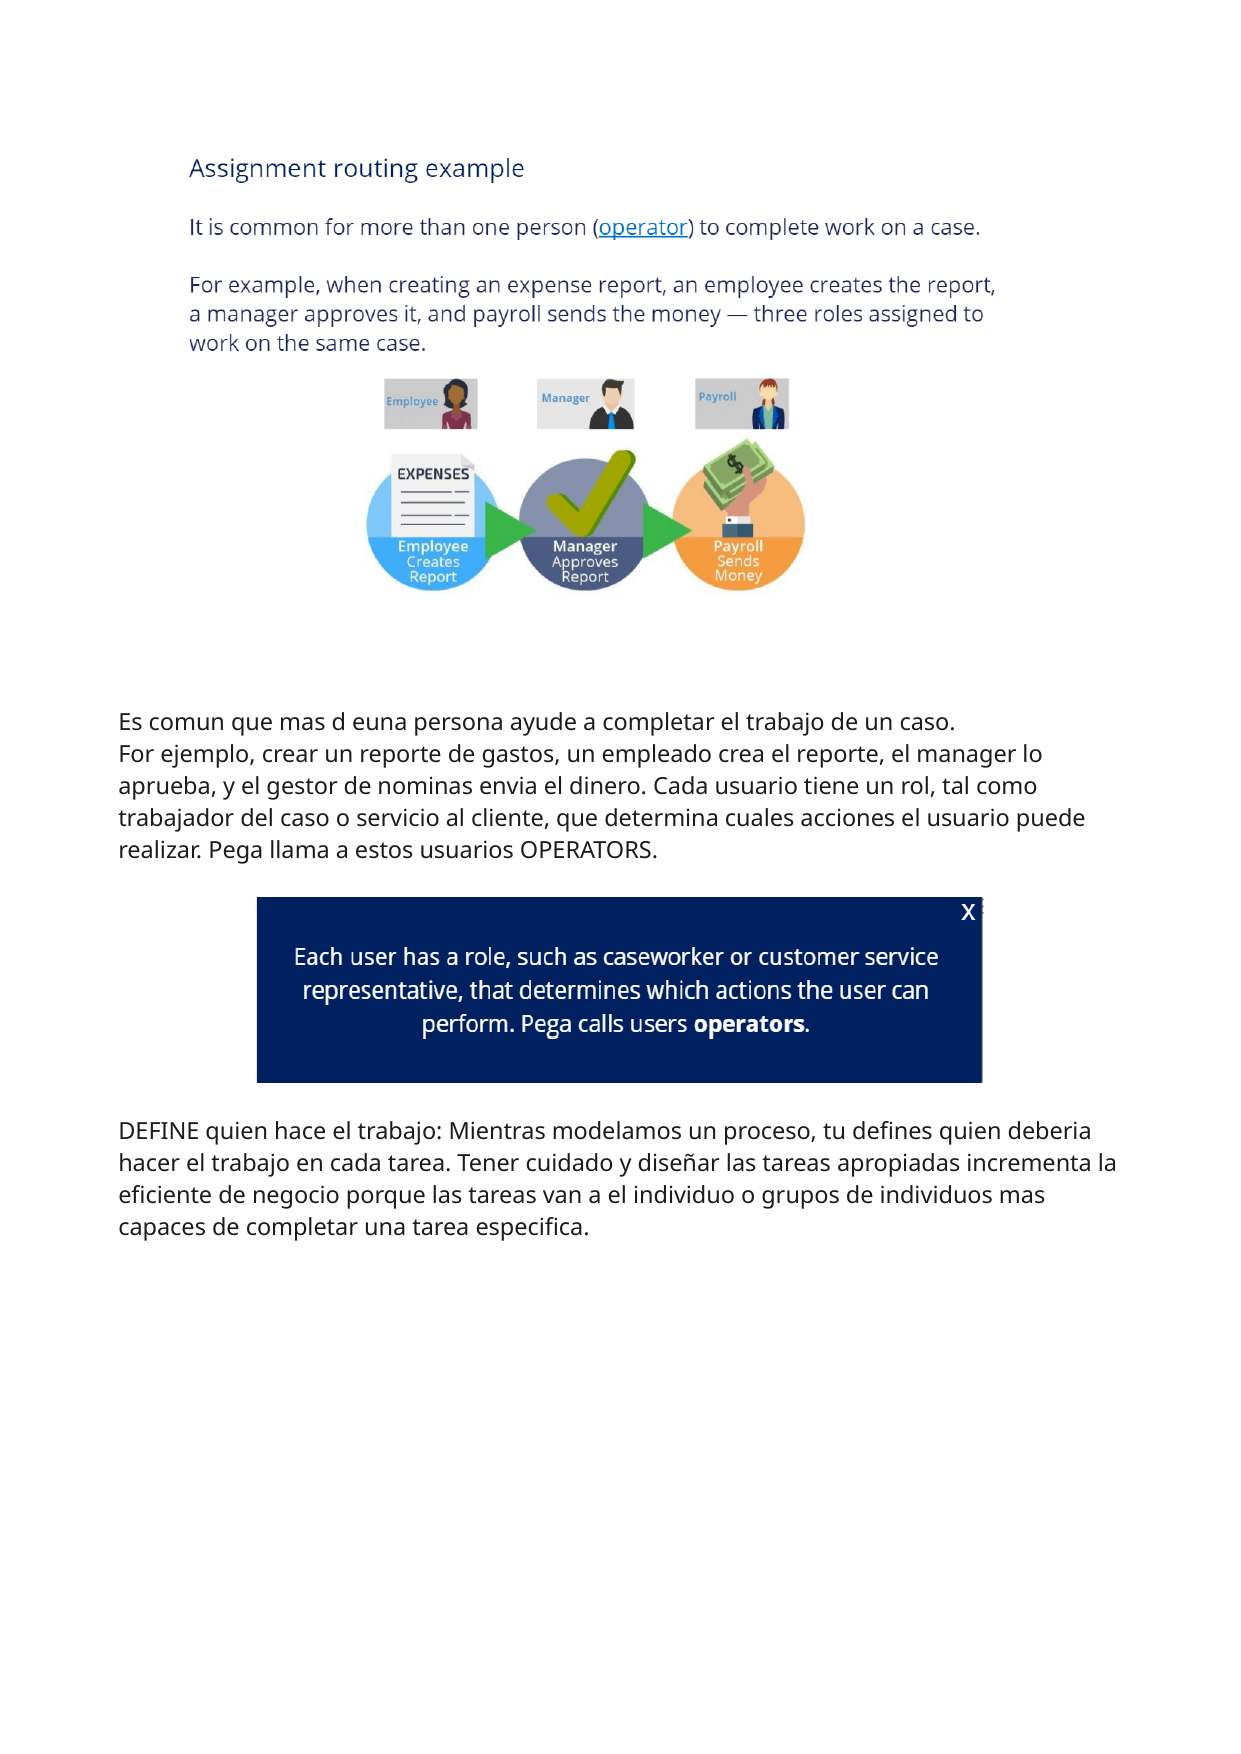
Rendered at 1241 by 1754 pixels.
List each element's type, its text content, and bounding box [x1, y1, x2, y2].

text Es comun que mas d euna persona ayude a completar el trabajo de un caso. [118, 705, 1122, 737]
text DEFINE quien hace el trabajo: Mientras modelamos un proceso, tu defines quien deberia hacer el trabajo en cada tarea. Tener cuidado y diseñar las tareas apropiadas incrementa la eficiente de negocio porque las tareas van a el individuo o grupos de individuos mas capaces de completar una tarea especifica. [118, 1114, 1122, 1242]
text For ejemplo, crear un reporte de gastos, un empleado crea el reporte, el manager lo aprueba, y el gestor de nominas envia el dinero. Cada usuario tiene un rol, tal como trabajador del caso o servicio al cliente, que determina cuales acciones el usuario puede realizar. Pega llama a estos usuarios OPERATORS. [118, 737, 1122, 865]
